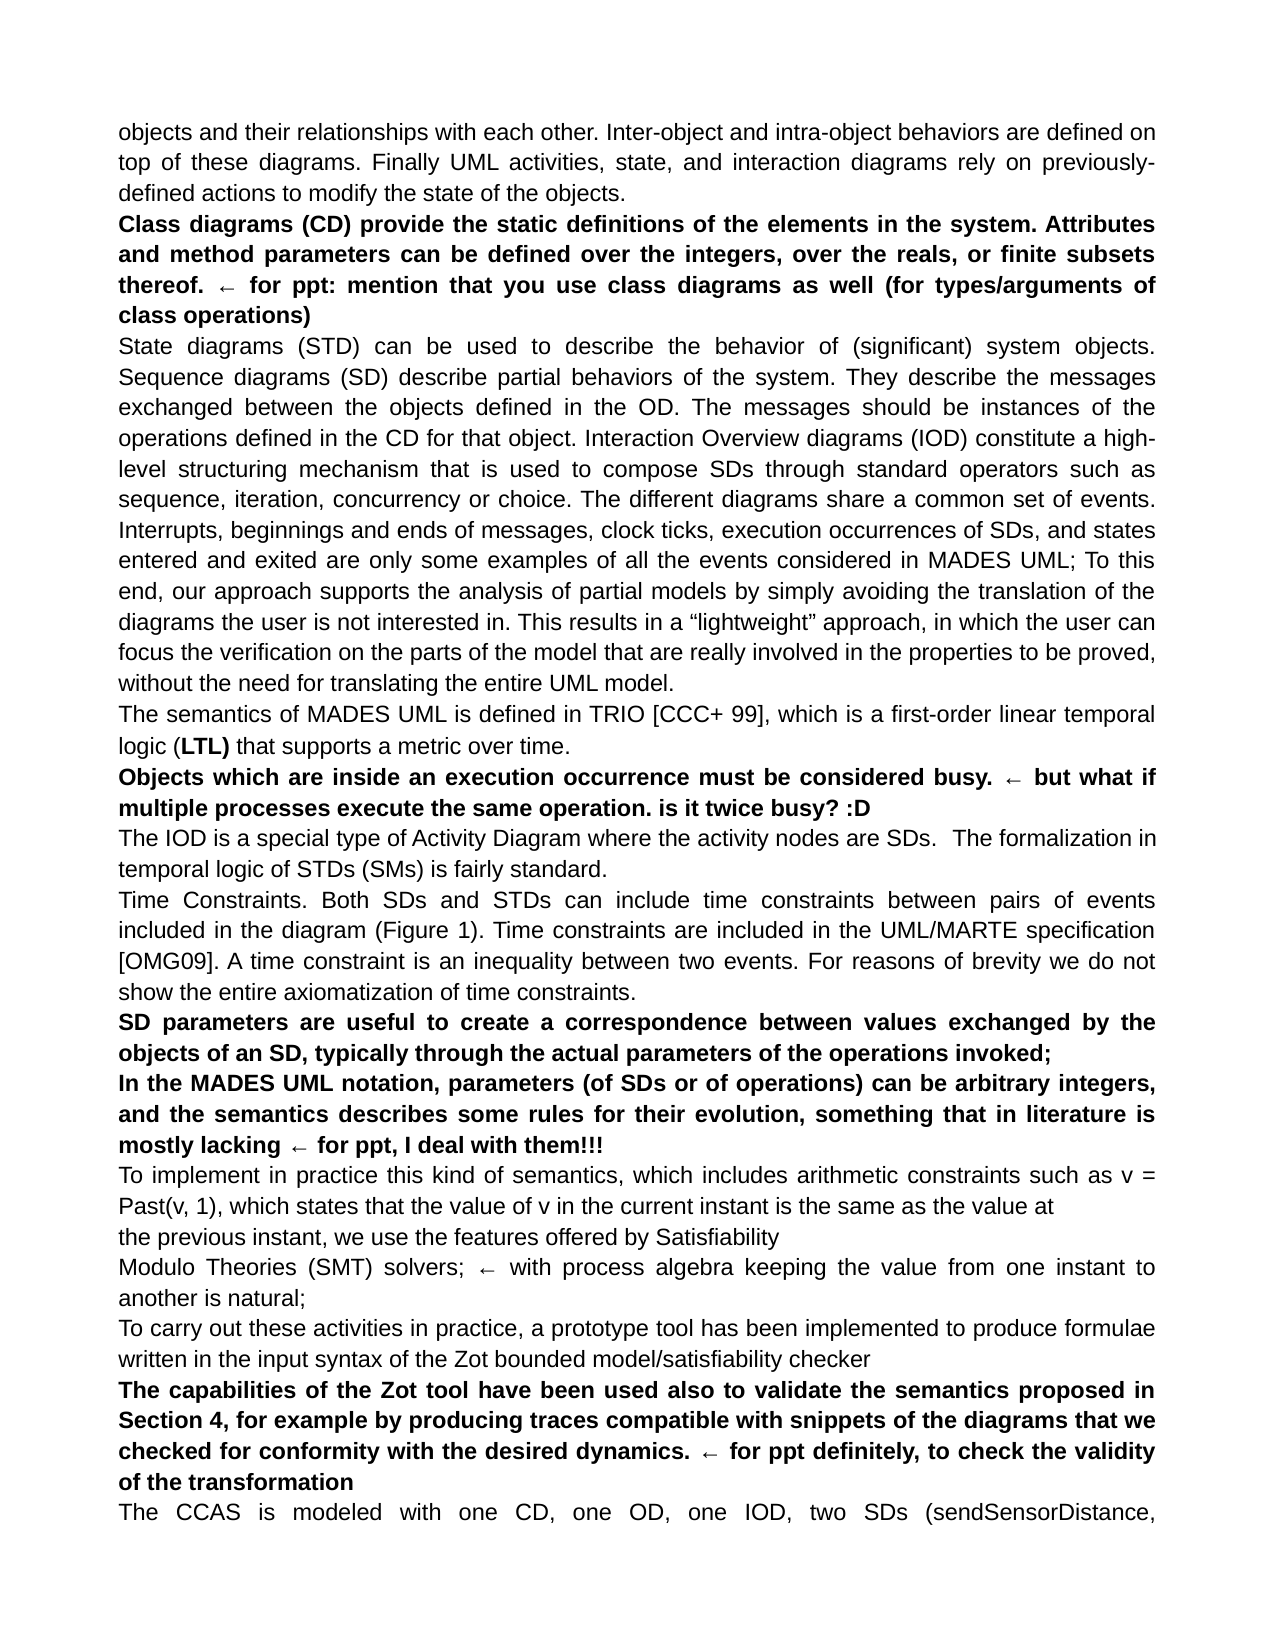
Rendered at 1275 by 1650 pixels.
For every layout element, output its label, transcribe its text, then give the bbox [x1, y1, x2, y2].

text To carry out these activities in practice, a prototype tool has been implemented to produce formulae written in the input syntax of the Zot bounded model/satisfiability checker [118, 1315, 1157, 1372]
text The semantics of MADES UML is defined in TRIO [CCC+ 99], which is a first-order linear temporal logic (LTL) that supports a metric over time. [118, 700, 1157, 759]
text The capabilities of the Zot tool have been used also to validate the semantics proposed in Section 4, for example by producing traces compatible with snippets of the diagrams that we checked for conformity with the desired dynamics. ← for ppt definitely, to check the validity of the transformation [118, 1376, 1157, 1495]
text State diagrams (STD) can be used to describe the behavior of (significant) system objects. Sequence diagrams (SD) describe partial behaviors of the system. They describe the messages exchanged between the objects defined in the OD. The messages should be instances of the operations defined in the CD for that object. Interaction Overview diagrams (IOD) constitute a high-level structuring mechanism that is used to compose SDs through standard operators such as sequence, iteration, concurrency or choice. The different diagrams share a common set of events. Interrupts, beginnings and ends of messages, clock ticks, execution occurrences of SDs, and states entered and exited are only some examples of all the events considered in MADES UML; To this end, our approach supports the analysis of partial models by simply avoiding the translation of the diagrams the user is not interested in. This results in a “lightweight” approach, in which the user can focus the verification on the parts of the model that are really involved in the properties to be proved, without the need for translating the entire UML model. [118, 332, 1157, 696]
text Objects which are inside an execution occurrence must be considered busy. ← but what if multiple processes execute the same operation. is it twice busy? :D [118, 763, 1157, 821]
text Modulo Theories (SMT) solvers; ← with process algebra keeping the value from one instant to another is natural; [118, 1253, 1157, 1311]
text SD parameters are useful to create a correspondence between values exchanged by the objects of an SD, typically through the actual parameters of the operations invoked; [118, 1008, 1157, 1066]
text the previous instant, we use the features offered by Satisfiability [118, 1223, 1157, 1250]
text Class diagrams (CD) provide the static definitions of the elements in the system. Attributes and method parameters can be defined over the integers, over the reals, or finite subsets thereof. ← for ppt: mention that you use class diagrams as well (for types/arguments of class operations) [118, 210, 1157, 329]
text To implement in practice this kind of semantics, which includes arithmetic constraints such as v = Past(v, 1), which states that the value of v in the current instant is the same as the value at [118, 1162, 1157, 1219]
text The IOD is a special type of Activity Diagram where the activity nodes are SDs. The formalization in temporal logic of STDs (SMs) is fairly standard. [118, 825, 1157, 882]
text In the MADES UML notation, parameters (of SDs or of operations) can be arbitrary integers, and the semantics describes some rules for their evolution, something that in literature is mostly lacking ← for ppt, I deal with them!!! [118, 1070, 1157, 1158]
text Time Constraints. Both SDs and STDs can include time constraints between pairs of events included in the diagram (Figure 1). Time constraints are included in the UML/MARTE specification [OMG09]. A time constraint is an inequality between two events. For reasons of brevity we do not show the entire axiomatization of time constraints. [118, 886, 1157, 1005]
text objects and their relationships with each other. Inter-object and intra-object behaviors are defined on top of these diagrams. Finally UML activities, state, and interaction diagrams rely on previously-defined actions to modify the state of the objects. [118, 118, 1157, 206]
text The CCAS is modeled with one CD, one OD, one IOD, two SDs (sendSensorDistance, [118, 1498, 1157, 1525]
